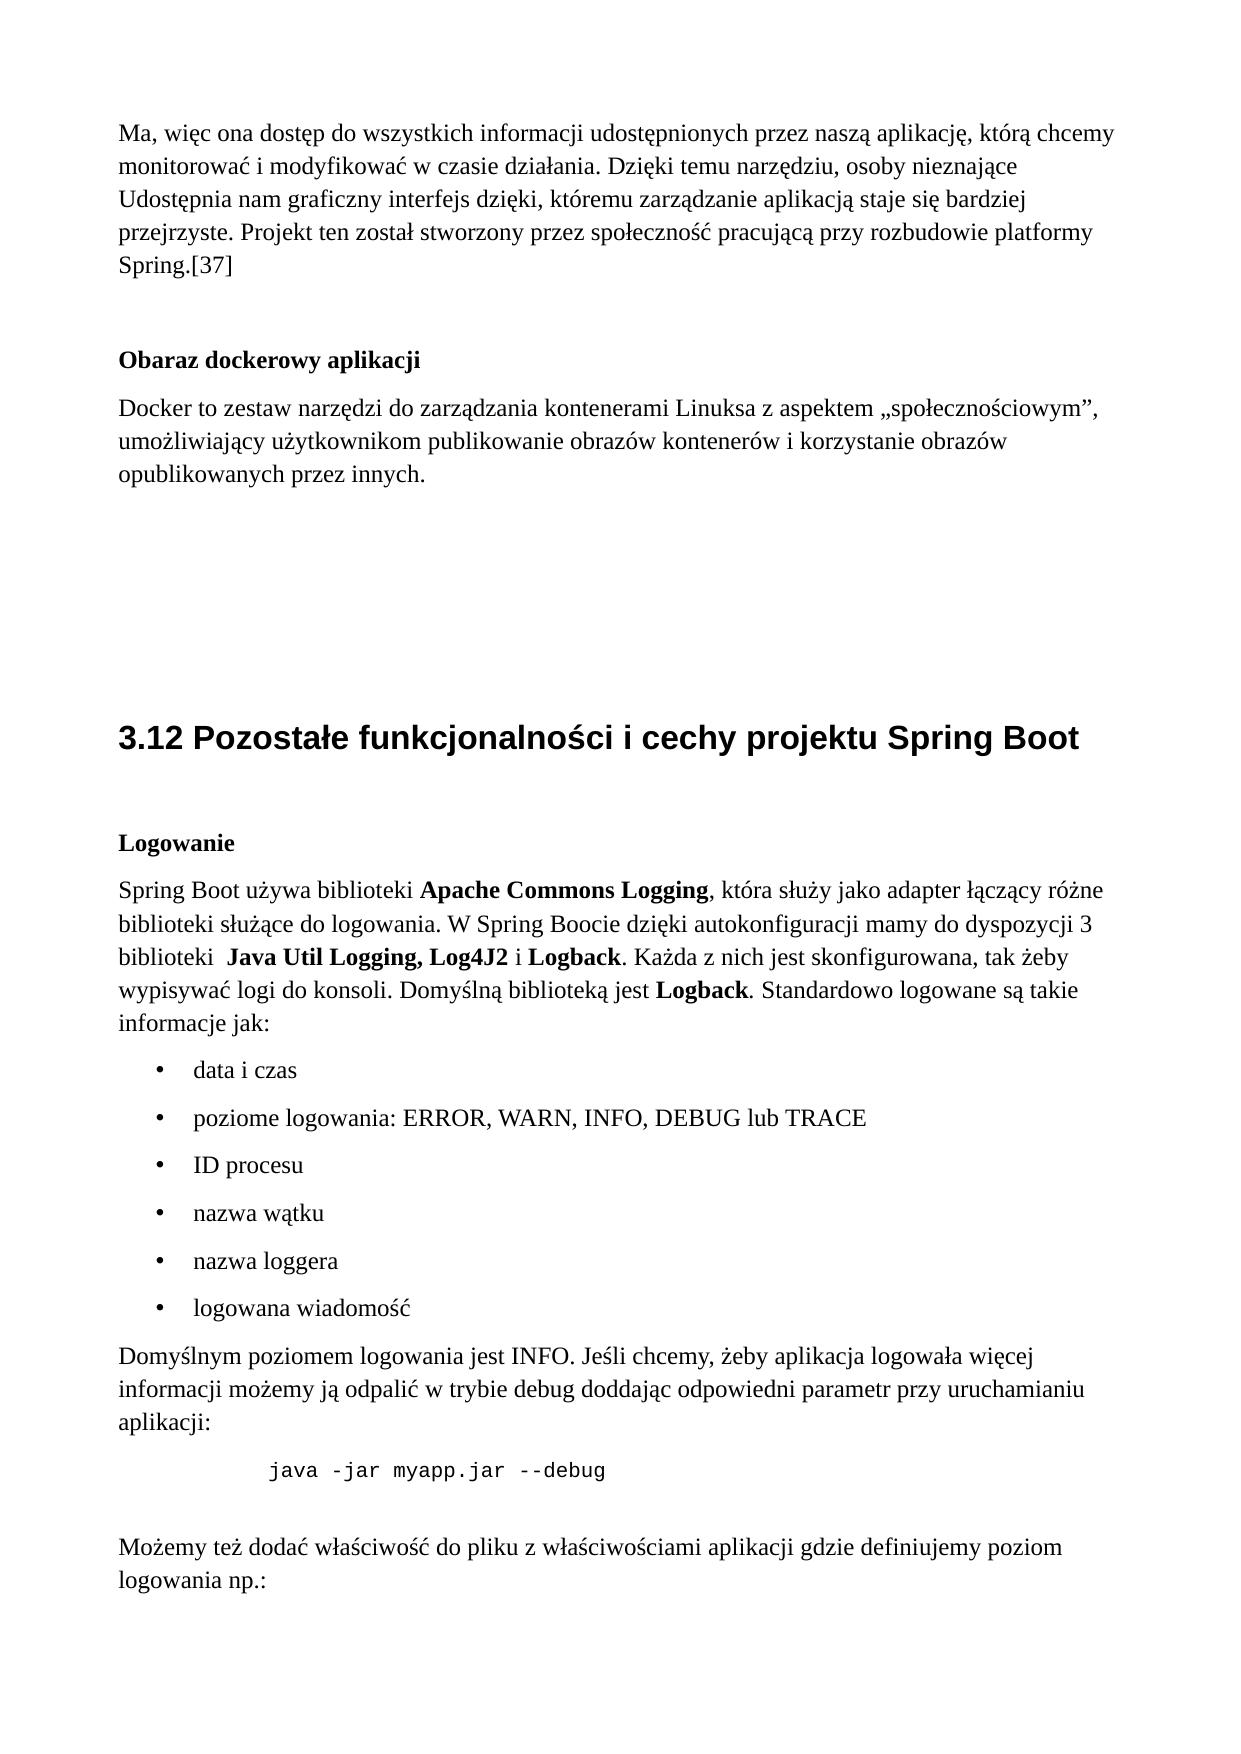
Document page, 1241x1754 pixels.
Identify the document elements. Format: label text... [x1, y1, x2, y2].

text Domyślnym poziomem logowania jest INFO. Jeśli chcemy, żeby aplikacja logowała więcej informacji możemy ją odpalić w trybie debug doddając odpowiedni parametr przy uruchamianiu aplikacji: [118, 1341, 1122, 1436]
list nazwa loggera [156, 1246, 1122, 1274]
text Ma, więc ona dostęp do wszystkich informacji udostępnionych przez naszą aplikację, którą chcemy monitorować i modyfikować w czasie działania. Dzięki temu narzędziu, osoby nieznające Udostępnia nam graficzny interfejs dzięki, któremu zarządzanie aplikacją staje się bardziej przejrzyste. Projekt ten został stworzony przez społeczność pracującą przy rozbudowie platformy Spring.[37] [118, 118, 1122, 279]
list data i czas [156, 1055, 1122, 1084]
text Logowanie [118, 828, 1122, 857]
text Docker to zestaw narzędzi do zarządzania kontenerami Linuksa z aspektem „społecznościowym”, umożliwiający użytkownikom publikowanie obrazów kontenerów i korzystanie obrazów opublikowanych przez innych. [118, 393, 1122, 488]
list nazwa wątku [156, 1198, 1122, 1227]
text Obaraz dockerowy aplikacji [118, 345, 1122, 374]
list poziome logowania: ERROR, WARN, INFO, DEBUG lub TRACE [156, 1103, 1122, 1132]
subtitle 3.12 Pozostałe funkcjonalności i cechy projektu Spring Boot [118, 718, 1122, 757]
list logowana wiadomość [156, 1293, 1122, 1322]
text java -jar myapp.jar --debug [193, 1454, 1122, 1484]
text Spring Boot używa biblioteki Apache Commons Logging, która służy jako adapter łączący różne biblioteki służące do logowania. W Spring Boocie dzięki autokonfiguracji mamy do dyspozycji 3 biblioteki Java Util Logging, Log4J2 i Logback. Każda z nich jest skonfigurowana, tak żeby wypisywać logi do konsoli. Domyślną biblioteką jest Logback. Standardowo logowane są takie informacje jak: [118, 876, 1122, 1036]
list ID procesu [156, 1151, 1122, 1179]
text Możemy też dodać właściwość do pliku z właściwościami aplikacji gdzie definiujemy poziom logowania np.: [118, 1532, 1122, 1593]
